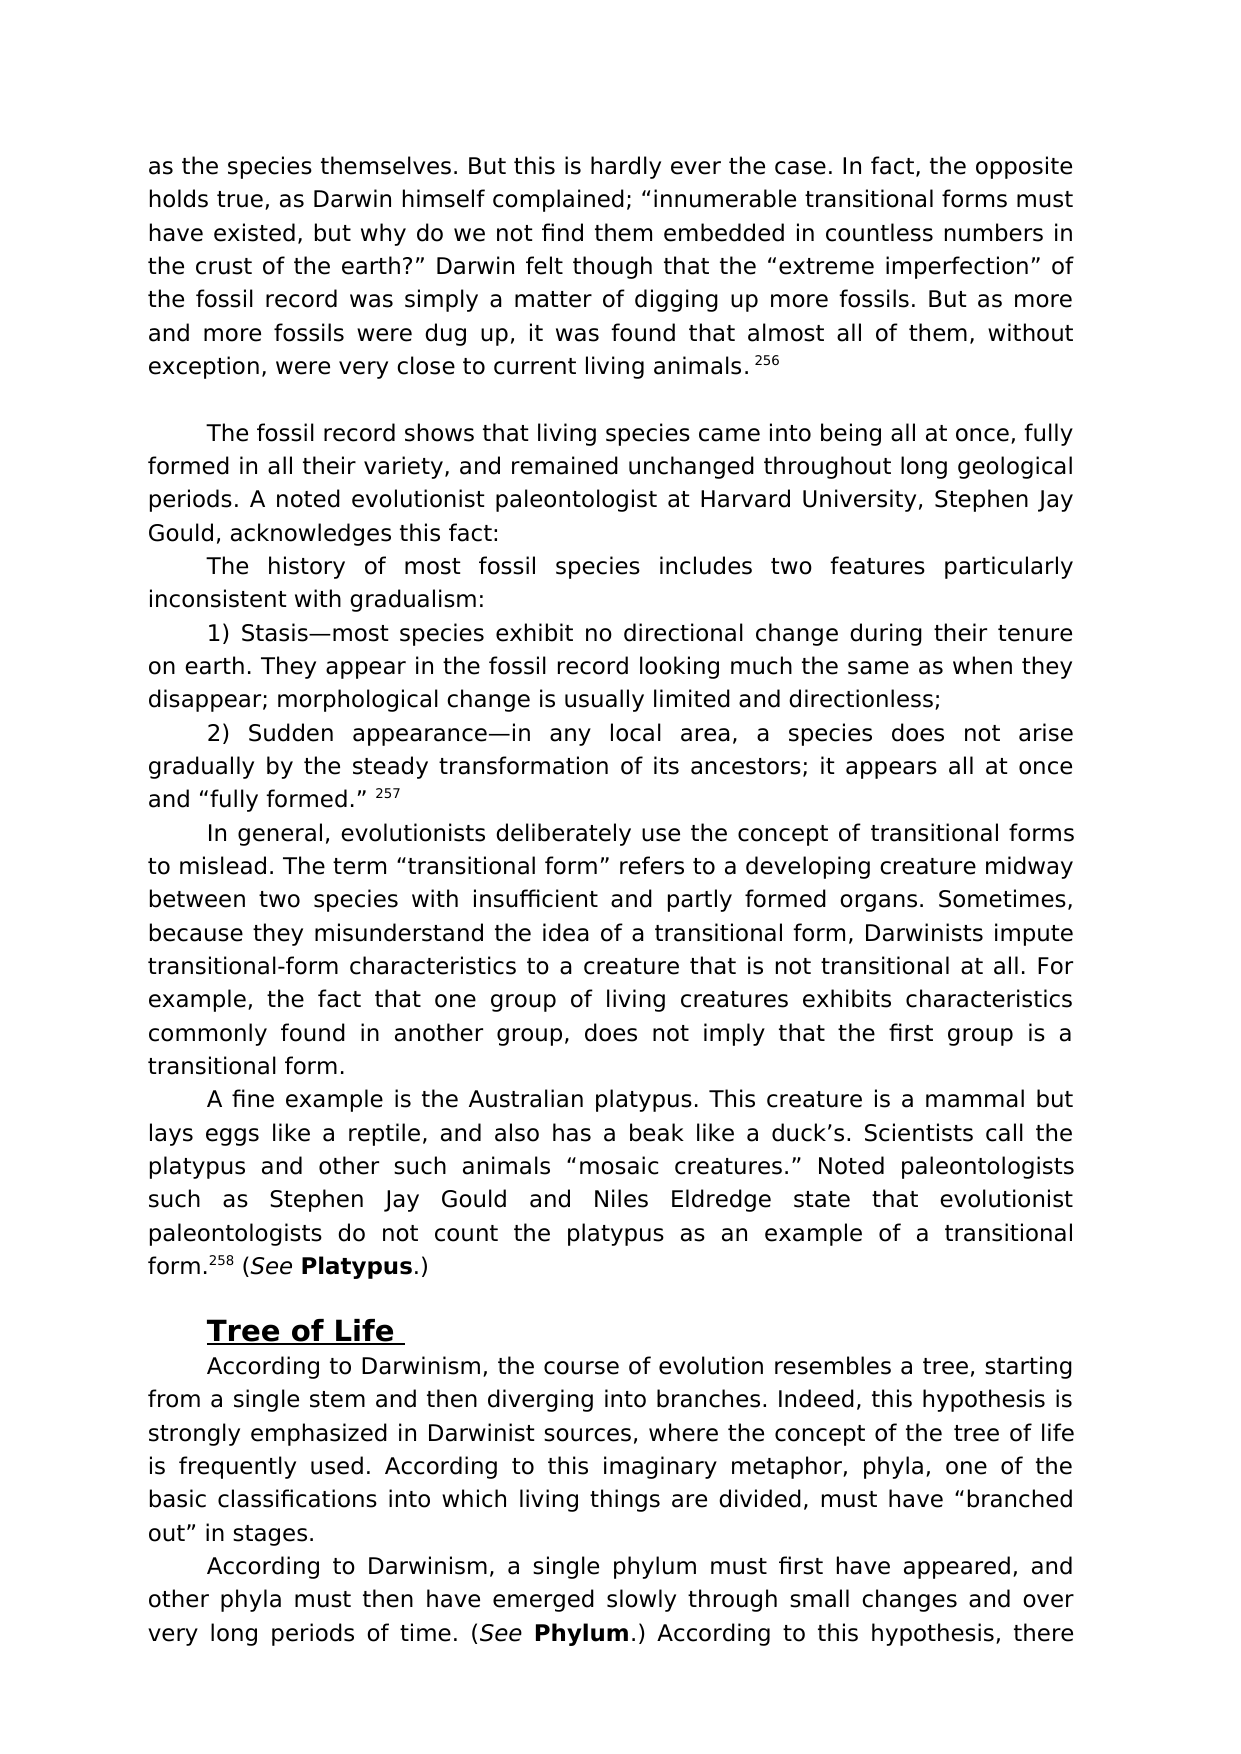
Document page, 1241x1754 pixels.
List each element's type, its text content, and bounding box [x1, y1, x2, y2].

text According to Darwinism, a single phylum must first have appeared, and other phyla must then have emerged slowly through small changes and over very long periods of time. (See Phylum.) According to this hypothesis, there [148, 1548, 1075, 1648]
text as the species themselves. But this is hardly ever the case. In fact, the opposite holds true, as Darwin himself complained; “innumerable transitional forms must have existed, but why do we not find them embedded in countless numbers in the crust of the earth?” Darwin felt though that the “extreme imperfection” of the fossil record was simply a matter of digging up more fossils. But as more and more fossils were dug up, it was found that almost all of them, without exception, were very close to current living animals. [148, 148, 1075, 381]
text According to Darwinism, the course of evolution resembles a tree, starting from a single stem and then diverging into branches. Indeed, this hypothesis is strongly emphasized in Darwinist sources, where the concept of the tree of life is frequently used. According to this imaginary metaphor, phyla, one of the basic classifications into which living things are divided, must have “branched out” in stages. [148, 1348, 1075, 1548]
text 1) Stasis—most species exhibit no directional change during their tenure on earth. They appear in the fossil record looking much the same as when they disappear; morphological change is usually limited and directionless; [148, 614, 1075, 714]
text The history of most fossil species includes two features particularly inconsistent with gradualism: [148, 548, 1075, 614]
text 2) Sudden appearance—in any local area, a species does not arise gradually by the steady transformation of its ancestors; it appears all at once and “fully formed.” [148, 714, 1075, 814]
text Tree of Life [148, 1314, 1075, 1348]
text A fine example is the Australian platypus. This creature is a mammal but lays eggs like a reptile, and also has a beak like a duck’s. Scientists call the platypus and other such animals “mosaic creatures.” Noted paleontologists such as Stephen Jay Gould and Niles Eldredge state that evolutionist paleontologists do not count the platypus as an example of a transitional form. (See Platypus.) [148, 1081, 1075, 1281]
text The fossil record shows that living species came into being all at once, fully formed in all their variety, and remained unchanged throughout long geological periods. A noted evolutionist paleontologist at Harvard University, Stephen Jay Gould, acknowledges this fact: [148, 414, 1075, 548]
text In general, evolutionists deliberately use the concept of transitional forms to mislead. The term “transitional form” refers to a developing creature midway between two species with insufficient and partly formed organs. Sometimes, because they misunderstand the idea of a transitional form, Darwinists impute transitional-form characteristics to a creature that is not transitional at all. For example, the fact that one group of living creatures exhibits characteristics commonly found in another group, does not imply that the first group is a transitional form. [148, 814, 1075, 1081]
